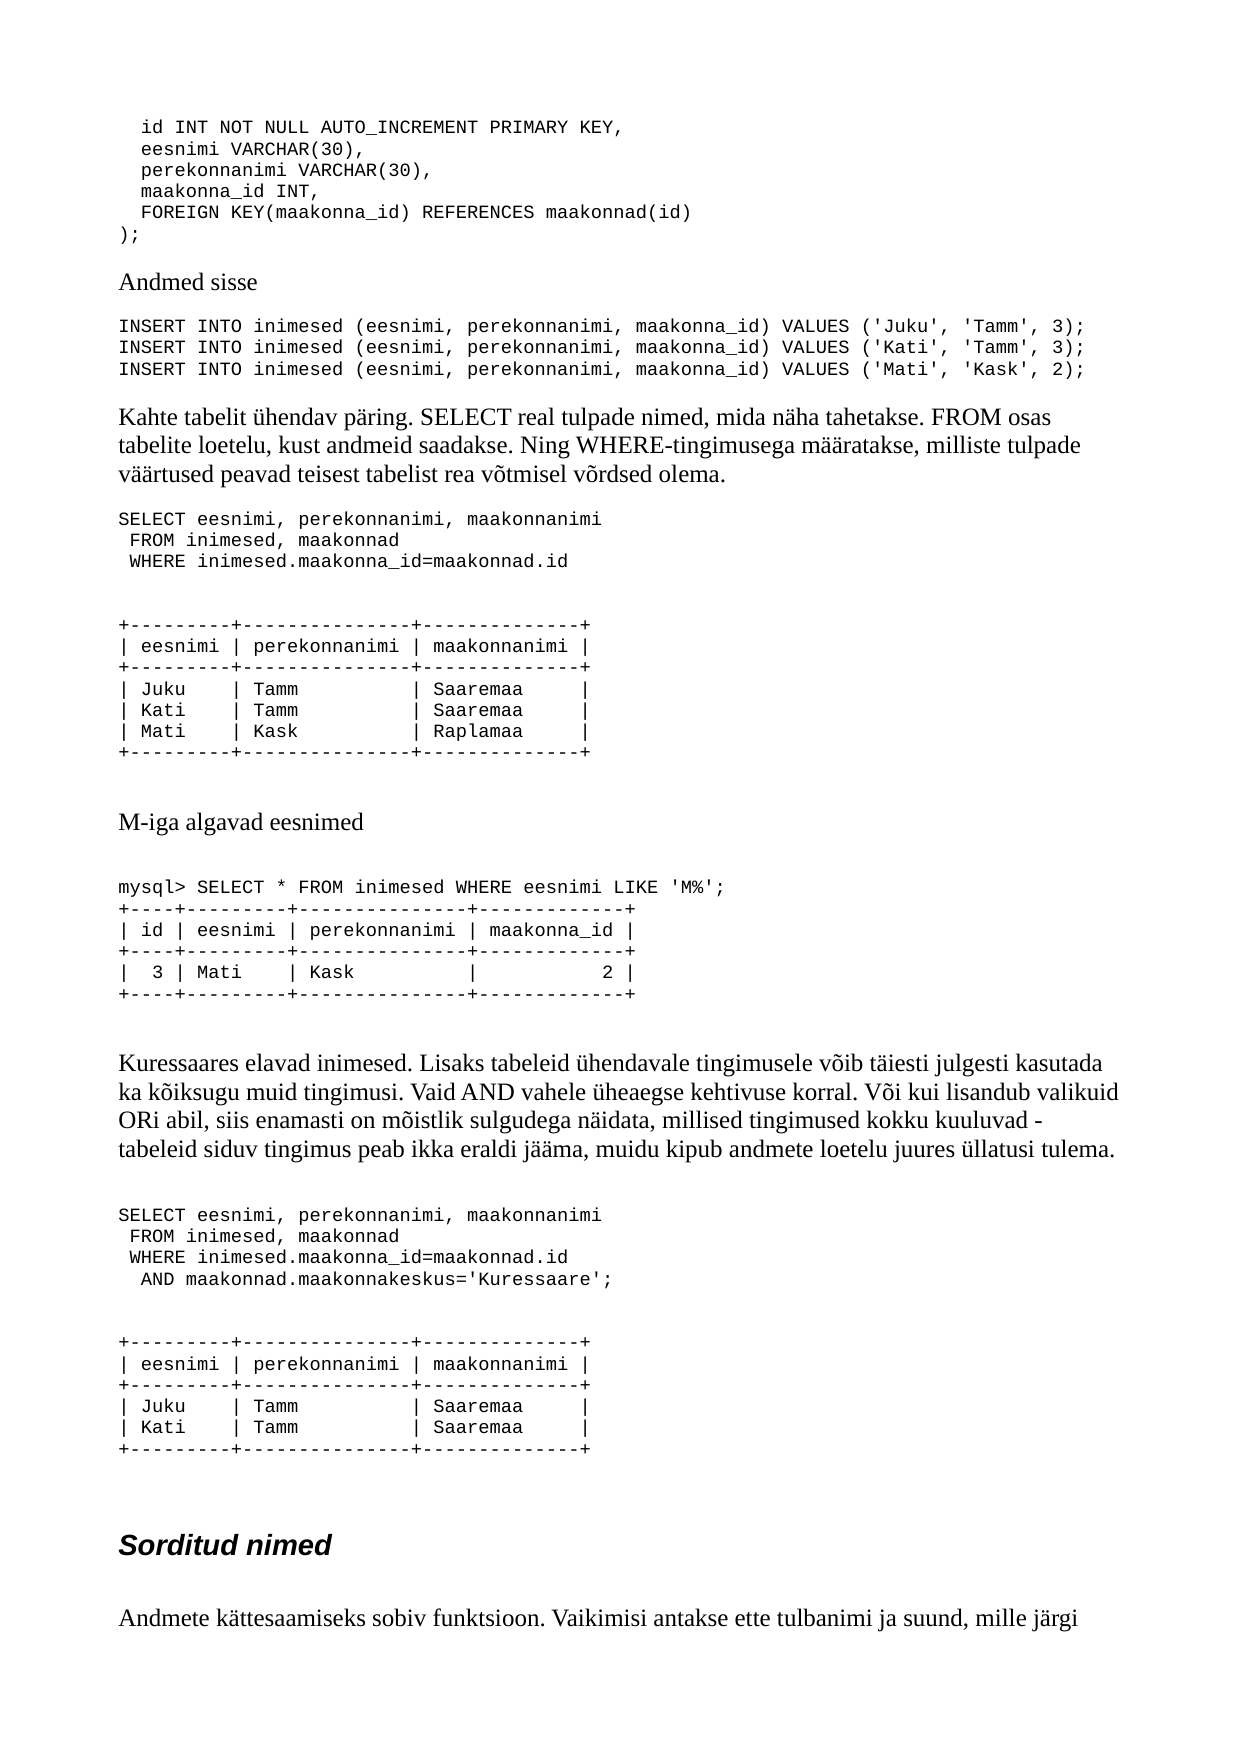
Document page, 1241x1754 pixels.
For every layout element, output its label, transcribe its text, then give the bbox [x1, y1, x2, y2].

text +----+---------+---------------+-------------+ [118, 942, 1122, 963]
text +---------+---------------+--------------+ [118, 1439, 1122, 1461]
text Kuressaares elavad inimesed. Lisaks tabeleid ühendavale tingimusele võib täiesti julgesti kasutada ka kõiksugu muid tingimusi. Vaid AND vahele üheaegse kehtivuse korral. Või kui lisandub valikuid ORi abil, siis enamasti on mõistlik sulgudega näidata, millised tingimused kokku kuuluvad - tabeleid siduv tingimus peab ikka eraldi jääma, muidu kipub andmete loetelu juures üllatusi tulema. [118, 1048, 1122, 1163]
text ); [118, 224, 1122, 246]
text eesnimi VARCHAR(30), [118, 139, 1122, 161]
text +---------+---------------+--------------+ [118, 1376, 1122, 1397]
text Andmete kättesaamiseks sobiv funktsioon. Vaikimisi antakse ette tulbanimi ja suund, mille järgi [118, 1603, 1122, 1632]
text id INT NOT NULL AUTO_INCREMENT PRIMARY KEY, [118, 118, 1122, 139]
text | Juku | Tamm | Saaremaa | [118, 679, 1122, 701]
text | eesnimi | perekonnanimi | maakonnanimi | [118, 637, 1122, 658]
text Andmed sisse [118, 267, 1122, 296]
text +---------+---------------+--------------+ [118, 616, 1122, 637]
text | 3 | Mati | Kask | 2 | [118, 963, 1122, 984]
text FROM inimesed, maakonnad [118, 531, 1122, 552]
text mysql> SELECT * FROM inimesed WHERE eesnimi LIKE 'M%'; [118, 878, 1122, 899]
text +---------+---------------+--------------+ [118, 1333, 1122, 1354]
text +----+---------+---------------+-------------+ [118, 899, 1122, 921]
text INSERT INTO inimesed (eesnimi, perekonnanimi, maakonna_id) VALUES ('Juku', 'Tamm', 3); [118, 317, 1122, 338]
text SELECT eesnimi, perekonnanimi, maakonnanimi [118, 509, 1122, 531]
text +---------+---------------+--------------+ [118, 743, 1122, 764]
text INSERT INTO inimesed (eesnimi, perekonnanimi, maakonna_id) VALUES ('Mati', 'Kask', 2); [118, 359, 1122, 381]
text | eesnimi | perekonnanimi | maakonnanimi | [118, 1354, 1122, 1376]
text AND maakonnad.maakonnakeskus='Kuressaare'; [118, 1269, 1122, 1291]
text INSERT INTO inimesed (eesnimi, perekonnanimi, maakonna_id) VALUES ('Kati', 'Tamm', 3); [118, 338, 1122, 359]
text | Juku | Tamm | Saaremaa | [118, 1397, 1122, 1418]
text M-iga algavad eesnimed [118, 807, 1122, 836]
text WHERE inimesed.maakonna_id=maakonnad.id [118, 1248, 1122, 1269]
text perekonnanimi VARCHAR(30), [118, 161, 1122, 182]
text Kahte tabelit ühendav päring. SELECT real tulpade nimed, mida näha tahetakse. FROM osas tabelite loetelu, kust andmeid saadakse. Ning WHERE-tingimusega määratakse, milliste tulpade väärtused peavad teisest tabelist rea võtmisel võrdsed olema. [118, 402, 1122, 488]
text maakonna_id INT, [118, 182, 1122, 203]
text | Kati | Tamm | Saaremaa | [118, 1418, 1122, 1439]
text | id | eesnimi | perekonnanimi | maakonna_id | [118, 921, 1122, 942]
text | Kati | Tamm | Saaremaa | [118, 701, 1122, 722]
text | Mati | Kask | Raplamaa | [118, 722, 1122, 743]
text FROM inimesed, maakonnad [118, 1227, 1122, 1248]
text +---------+---------------+--------------+ [118, 658, 1122, 679]
text SELECT eesnimi, perekonnanimi, maakonnanimi [118, 1206, 1122, 1227]
text +----+---------+---------------+-------------+ [118, 984, 1122, 1006]
text FOREIGN KEY(maakonna_id) REFERENCES maakonnad(id) [118, 203, 1122, 224]
subtitle Sorditud nimed [118, 1528, 1122, 1562]
text WHERE inimesed.maakonna_id=maakonnad.id [118, 552, 1122, 573]
